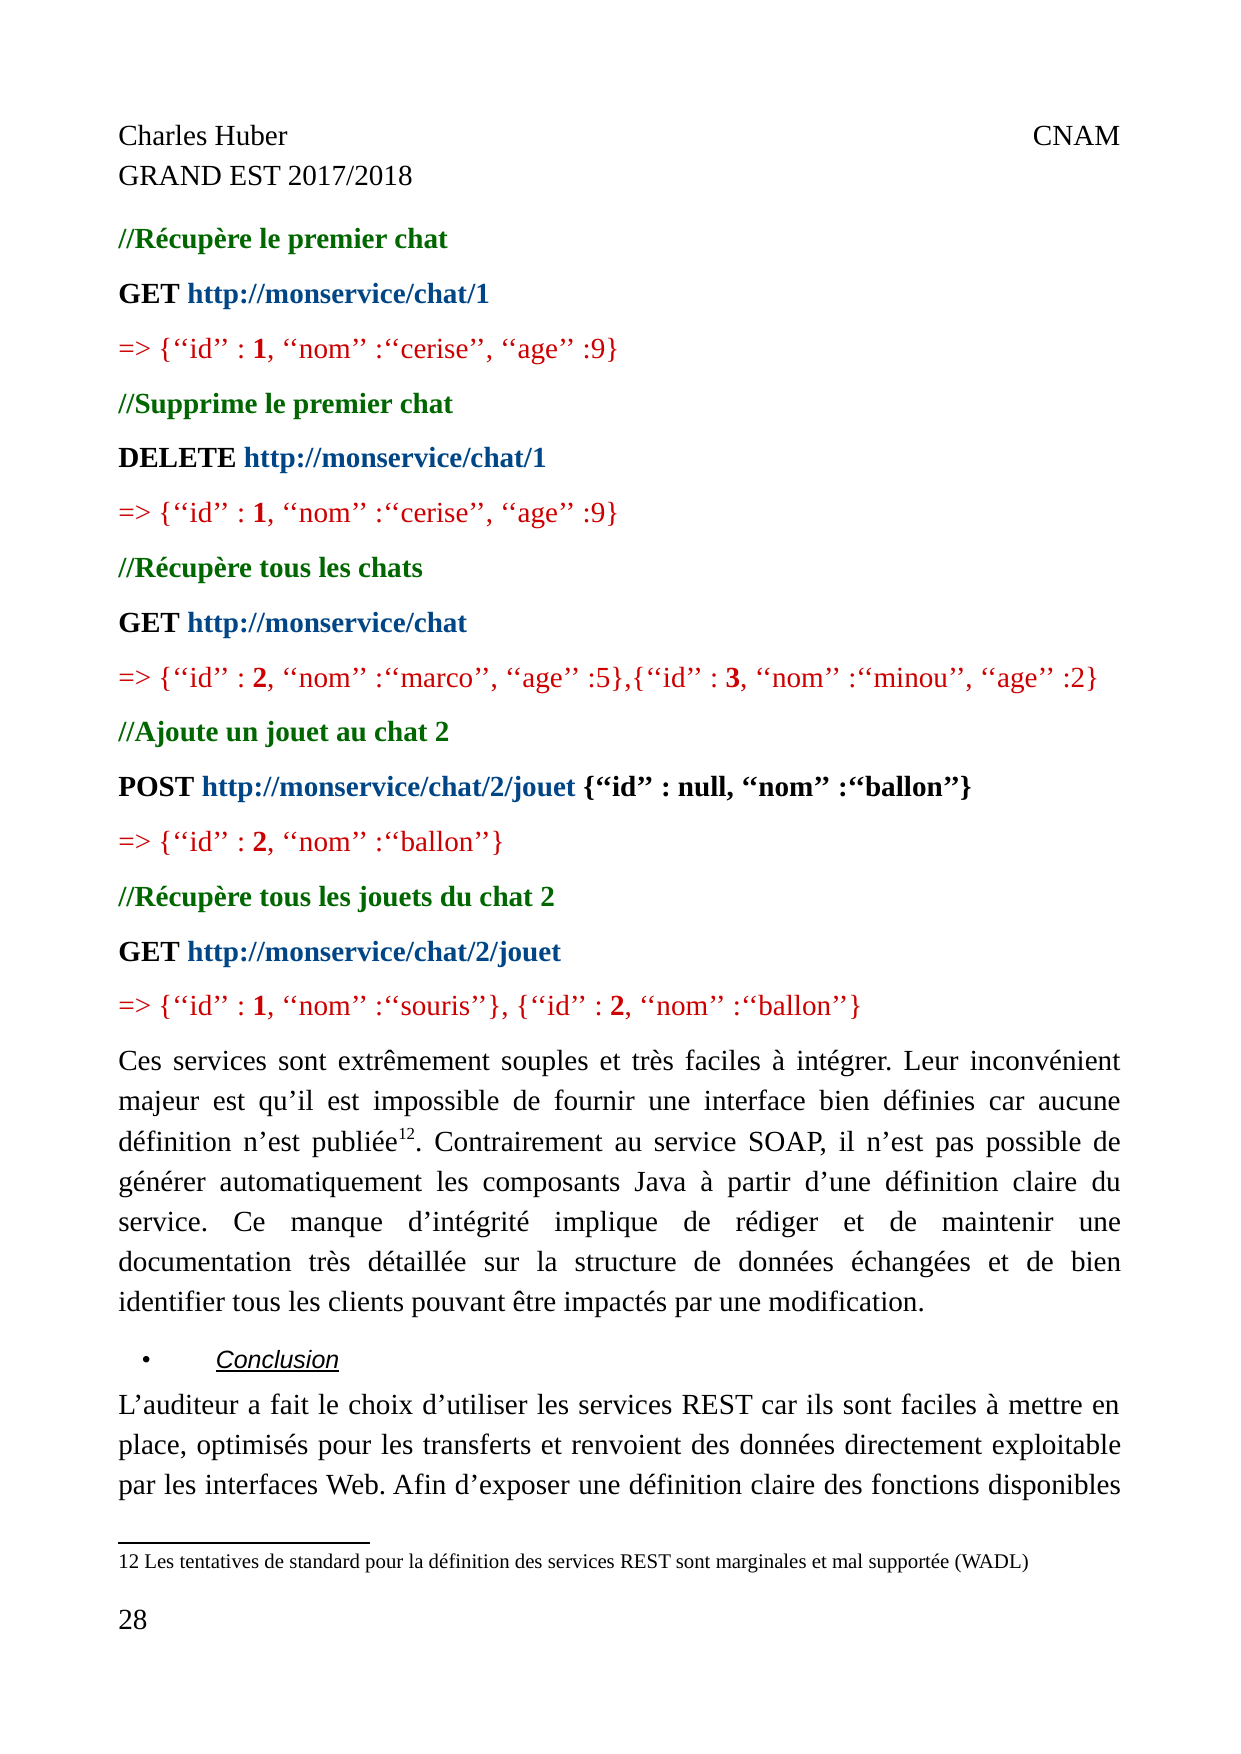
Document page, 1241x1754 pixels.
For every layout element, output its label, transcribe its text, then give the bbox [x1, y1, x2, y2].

subtitle Conclusion [142, 1346, 1122, 1374]
text => {‘‘id’’ : 1, ‘‘nom’’ :‘‘souris’’}, {‘‘id’’ : 2, ‘‘nom’’ :‘‘ballon’’} [118, 988, 1122, 1022]
text //Récupère le premier chat [118, 221, 1122, 255]
text DELETE http://monservice/chat/1 [118, 441, 1122, 474]
text //Récupère tous les jouets du chat 2 [118, 879, 1122, 912]
text => {‘‘id’’ : 2, ‘‘nom’’ :‘‘marco’’, ‘‘age’’ :5},{‘‘id’’ : 3, ‘‘nom’’ :‘‘minou’’, ‘‘age’’ :2} [118, 660, 1122, 693]
text => {‘‘id’’ : 1, ‘‘nom’’ :‘‘cerise’’, ‘‘age’’ :9} [118, 331, 1122, 364]
text //Récupère tous les chats [118, 550, 1122, 584]
text Les tentatives de standard pour la définition des services REST sont marginales et mal supportée (WADL) [118, 1549, 1122, 1573]
text //Ajoute un jouet au chat 2 [118, 714, 1122, 748]
text GET http://monservice/chat/1 [118, 276, 1122, 310]
text => {‘‘id’’ : 1, ‘‘nom’’ :‘‘cerise’’, ‘‘age’’ :9} [118, 495, 1122, 529]
text GET http://monservice/chat [118, 605, 1122, 638]
text => {‘‘id’’ : 2, ‘‘nom’’ :‘‘ballon’’} [118, 824, 1122, 858]
text Ces services sont extrêmement souples et très faciles à intégrer. Leur inconvénient majeur est qu’il est impossible de fournir une interface bien définies car aucune définition n’est publiée. Contrairement au service SOAP, il n’est pas possible de générer automatiquement les composants Java à partir d’une définition claire du service. Ce manque d’intégrité implique de rédiger et de maintenir une documentation très détaillée sur la structure de données échangées et de bien identifier tous les clients pouvant être impactés par une modification. [118, 1043, 1122, 1318]
text GET http://monservice/chat/2/jouet [118, 934, 1122, 967]
text L’auditeur a fait le choix d’utiliser les services REST car ils sont faciles à mettre en place, optimisés pour les transferts et renvoient des données directement exploitable par les interfaces Web. Afin d’exposer une définition claire des fonctions disponibles [118, 1387, 1122, 1501]
text POST http://monservice/chat/2/jouet {‘‘id’’ : null, ‘‘nom’’ :‘‘ballon’’} [118, 769, 1122, 803]
text //Supprime le premier chat [118, 386, 1122, 419]
